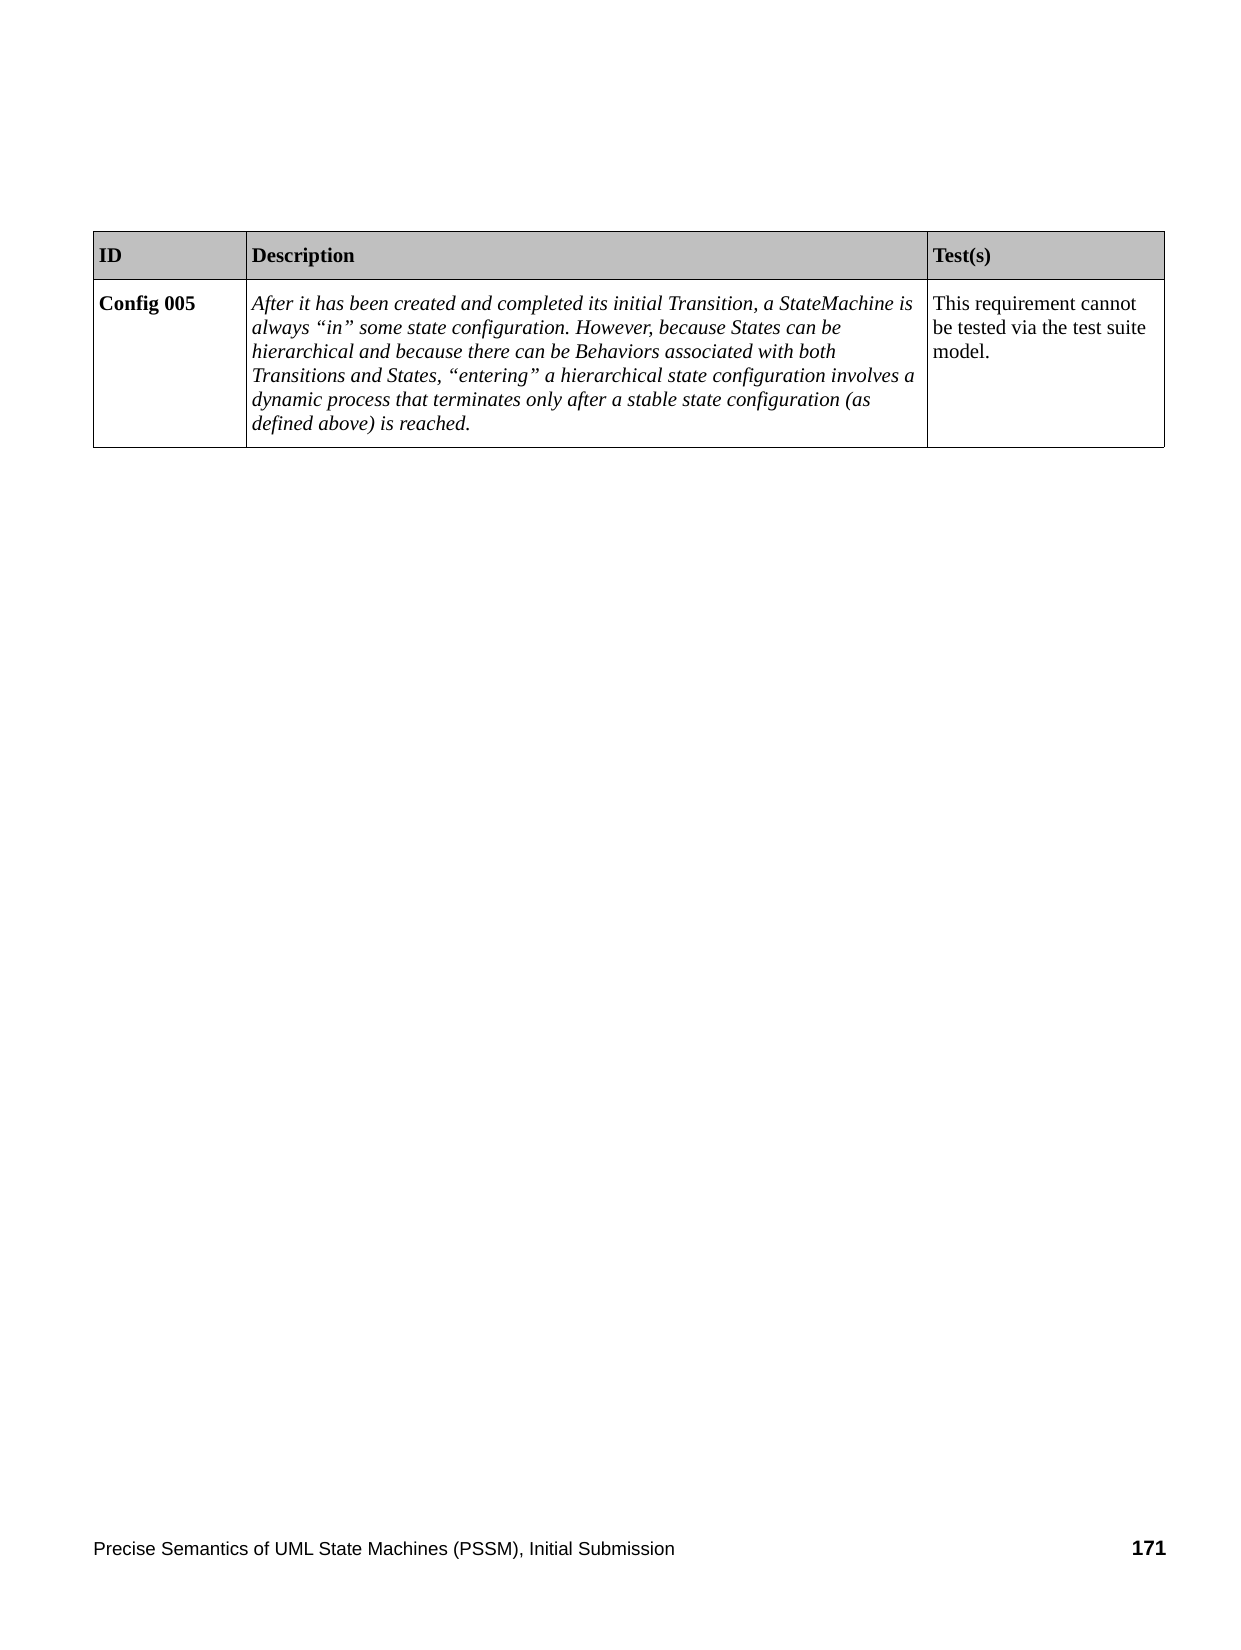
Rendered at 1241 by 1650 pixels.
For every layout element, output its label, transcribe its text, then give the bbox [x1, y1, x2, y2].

table_cell This requirement cannot be tested via the test suite model. [928, 280, 1164, 447]
table_cell Config 005 [94, 280, 246, 447]
table_cell After it has been created and completed its initial Transition, a StateMachine is always “in” some state configuration. However, because States can be hierarchical and because there can be Behaviors associated with both Transitions and States, “entering” a hierarchical state configuration involves a dynamic process that terminates only after a stable state configuration (as defined above) is reached. [247, 280, 927, 447]
table_header Description [247, 232, 927, 279]
table_header Test(s) [928, 232, 1164, 279]
table_header ID [94, 232, 246, 279]
